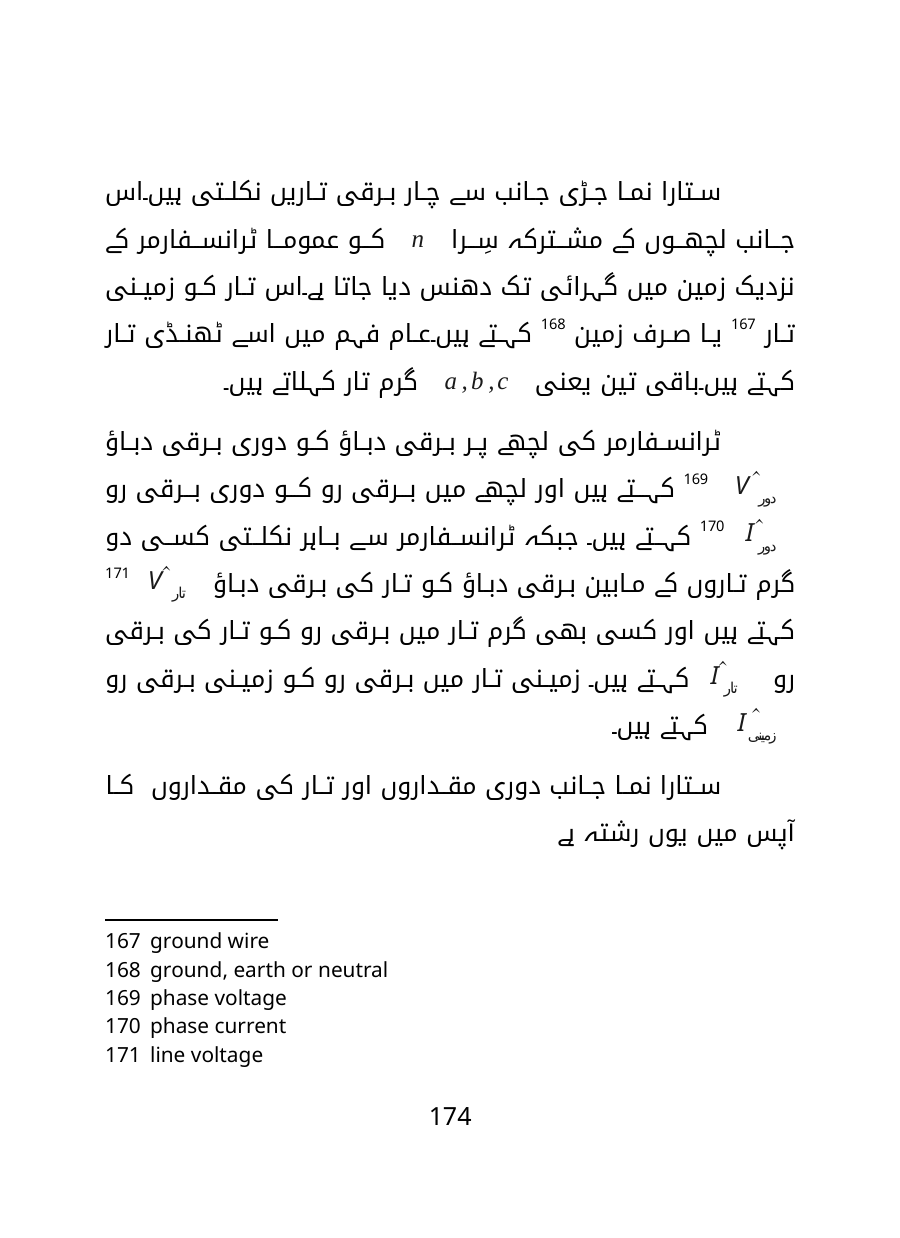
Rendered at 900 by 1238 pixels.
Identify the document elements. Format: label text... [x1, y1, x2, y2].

text ground, earth or neutral [105, 955, 795, 983]
text ستارا نما جڑی جانب سے چار برقی تاریں نکلتی ہیں۔اس جانب لچھوں کے مشترکہ سِرا کو عموما ٹرانسفارمر کے نزدیک زمین میں گہرائی تک دھنس دیا جاتا ہے۔اس تار کو زمینی تار یا صرف زمین کہتے ہیں۔عام فہم میں اسے ٹھنڈی تار کہتے ہیں۔باقی تین یعنی گرم تار کہلاتے ہیں۔ [105, 168, 795, 406]
text line voltage [105, 1040, 795, 1068]
text ستارا نما جانب دوری مقداروں اور تار کی مقداروں کا آپس میں یوں رشتہ ہے [105, 762, 795, 857]
text ٹرانسفارمر کی لچھے پر برقی دباؤ کو دوری برقی دباؤ کہتے ہیں اور لچھے میں برقی رو کو دوری برقی رو کہتے ہیں۔ جبکہ ٹرانسفارمر سے باہر نکلتی کسی دو گرم تاروں کے مابین برقی دباؤ کو تار کی برقی دباؤ کہتے ہیں اور کسی بھی گرم تار میں برقی رو کو تار کی برقی رو کہتے ہیں۔ زمینی تار میں برقی رو کو زمینی برقی رو کہتے ہیں۔ [105, 418, 795, 750]
text phase current [105, 1012, 795, 1040]
text ground wire [105, 926, 795, 955]
text phase voltage [105, 983, 795, 1012]
